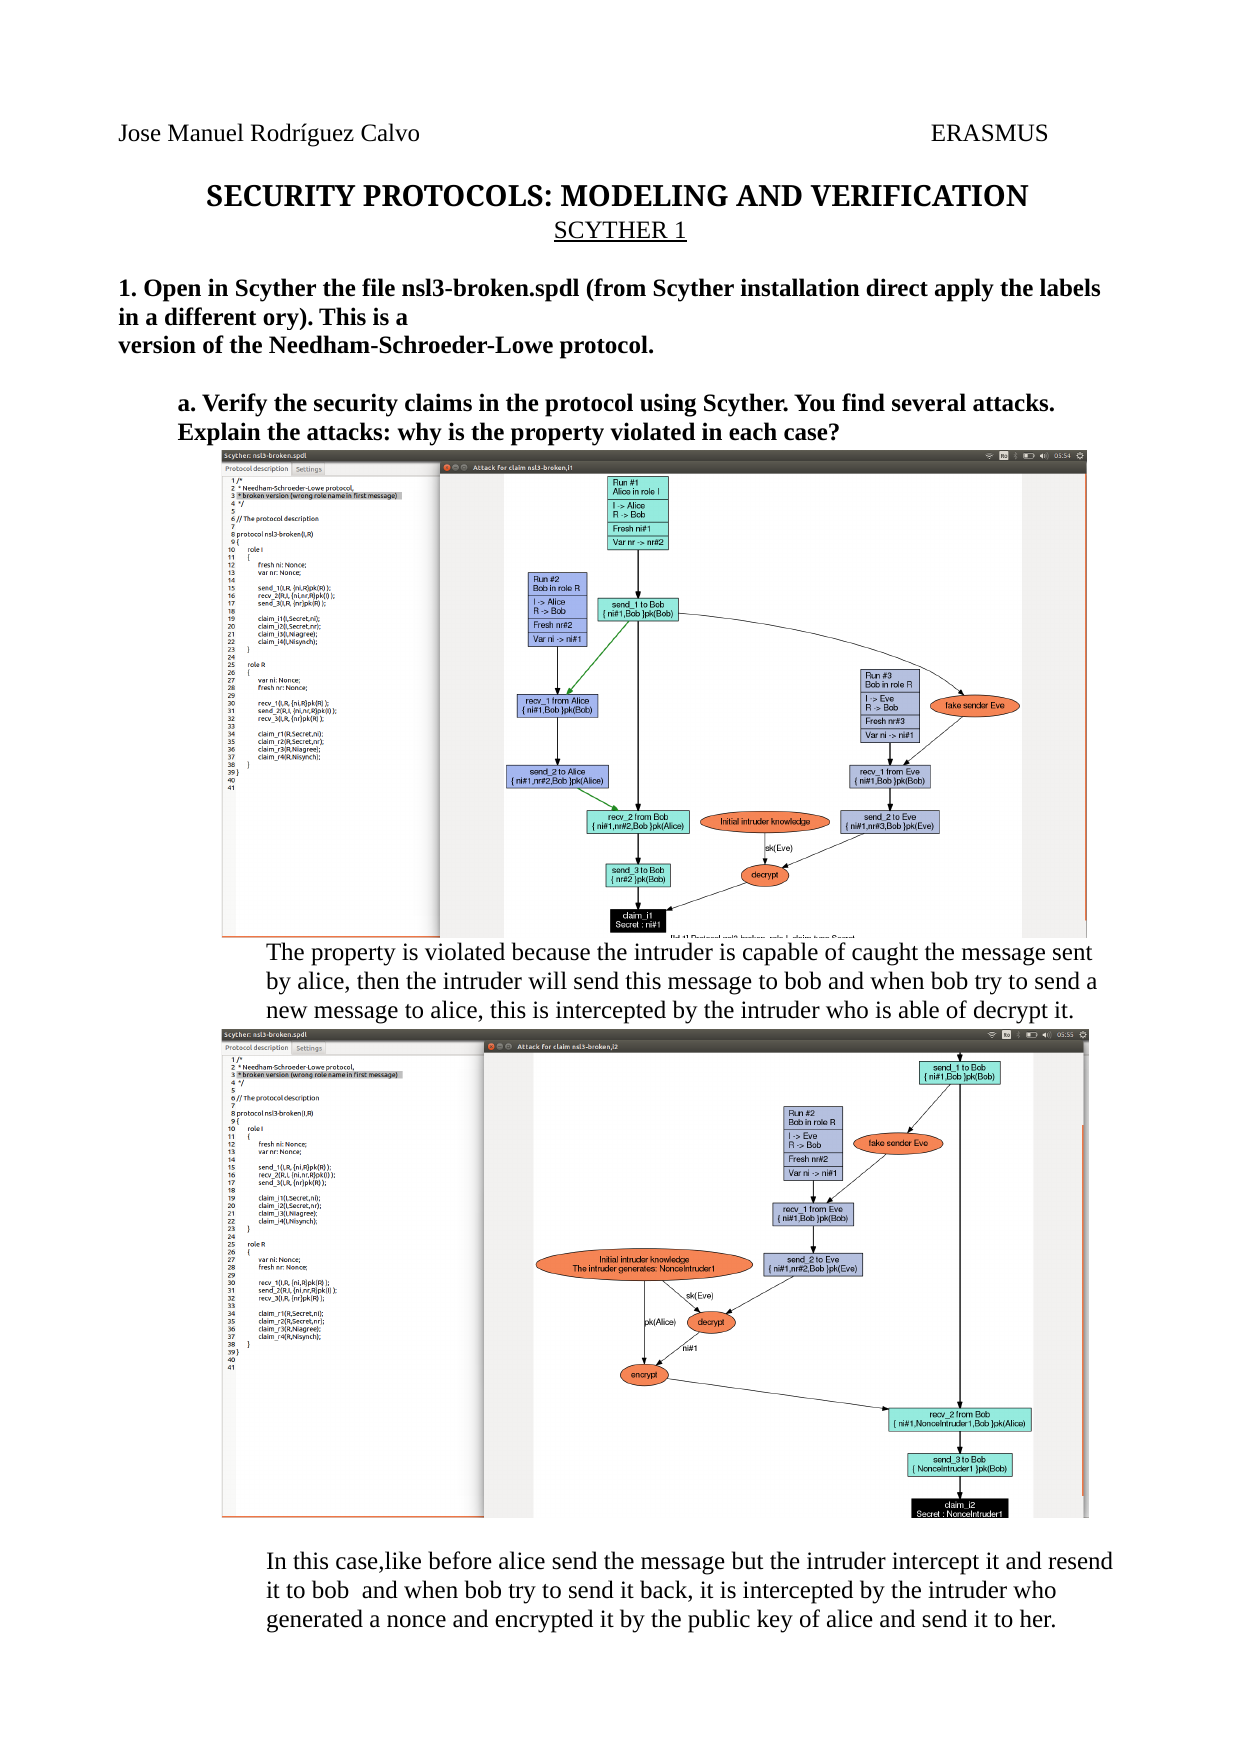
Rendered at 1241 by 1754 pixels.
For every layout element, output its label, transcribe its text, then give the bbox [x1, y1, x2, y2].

picture [221, 450, 1087, 938]
text a. Verify the security claims in the protocol using Scyther. You find several attacks. [177, 388, 1122, 417]
text The property is violated because the intruder is capable of caught the message sent by alice, then the intruder will send this message to bob and when bob try to send a new message to alice, this is intercepted by the intruder who is able of decrypt it. [118, 938, 1122, 1023]
text Explain the attacks: why is the property violated in each case? [177, 417, 1122, 445]
text 1. Open in Scyther the file nsl3-broken.spdl (from Scyther installation direct apply the labels in a different ory). This is a [118, 273, 1122, 330]
text In this case,like before alice send the message but the intruder intercept it and resend it to bob and when bob try to send it back, it is intercepted by the intruder who generated a nonce and encrypted it by the public key of alice and send it to her. [118, 1546, 1122, 1633]
text SCYTHER 1 [118, 215, 1122, 244]
text SECURITY PROTOCOLS: MODELING AND VERIFICATION [118, 176, 1122, 215]
text version of the Needham-Schroeder-Lowe protocol. [118, 330, 1122, 359]
text Jose Manuel Rodríguez Calvo ERASMUS [118, 118, 1122, 147]
picture [221, 1029, 1089, 1518]
